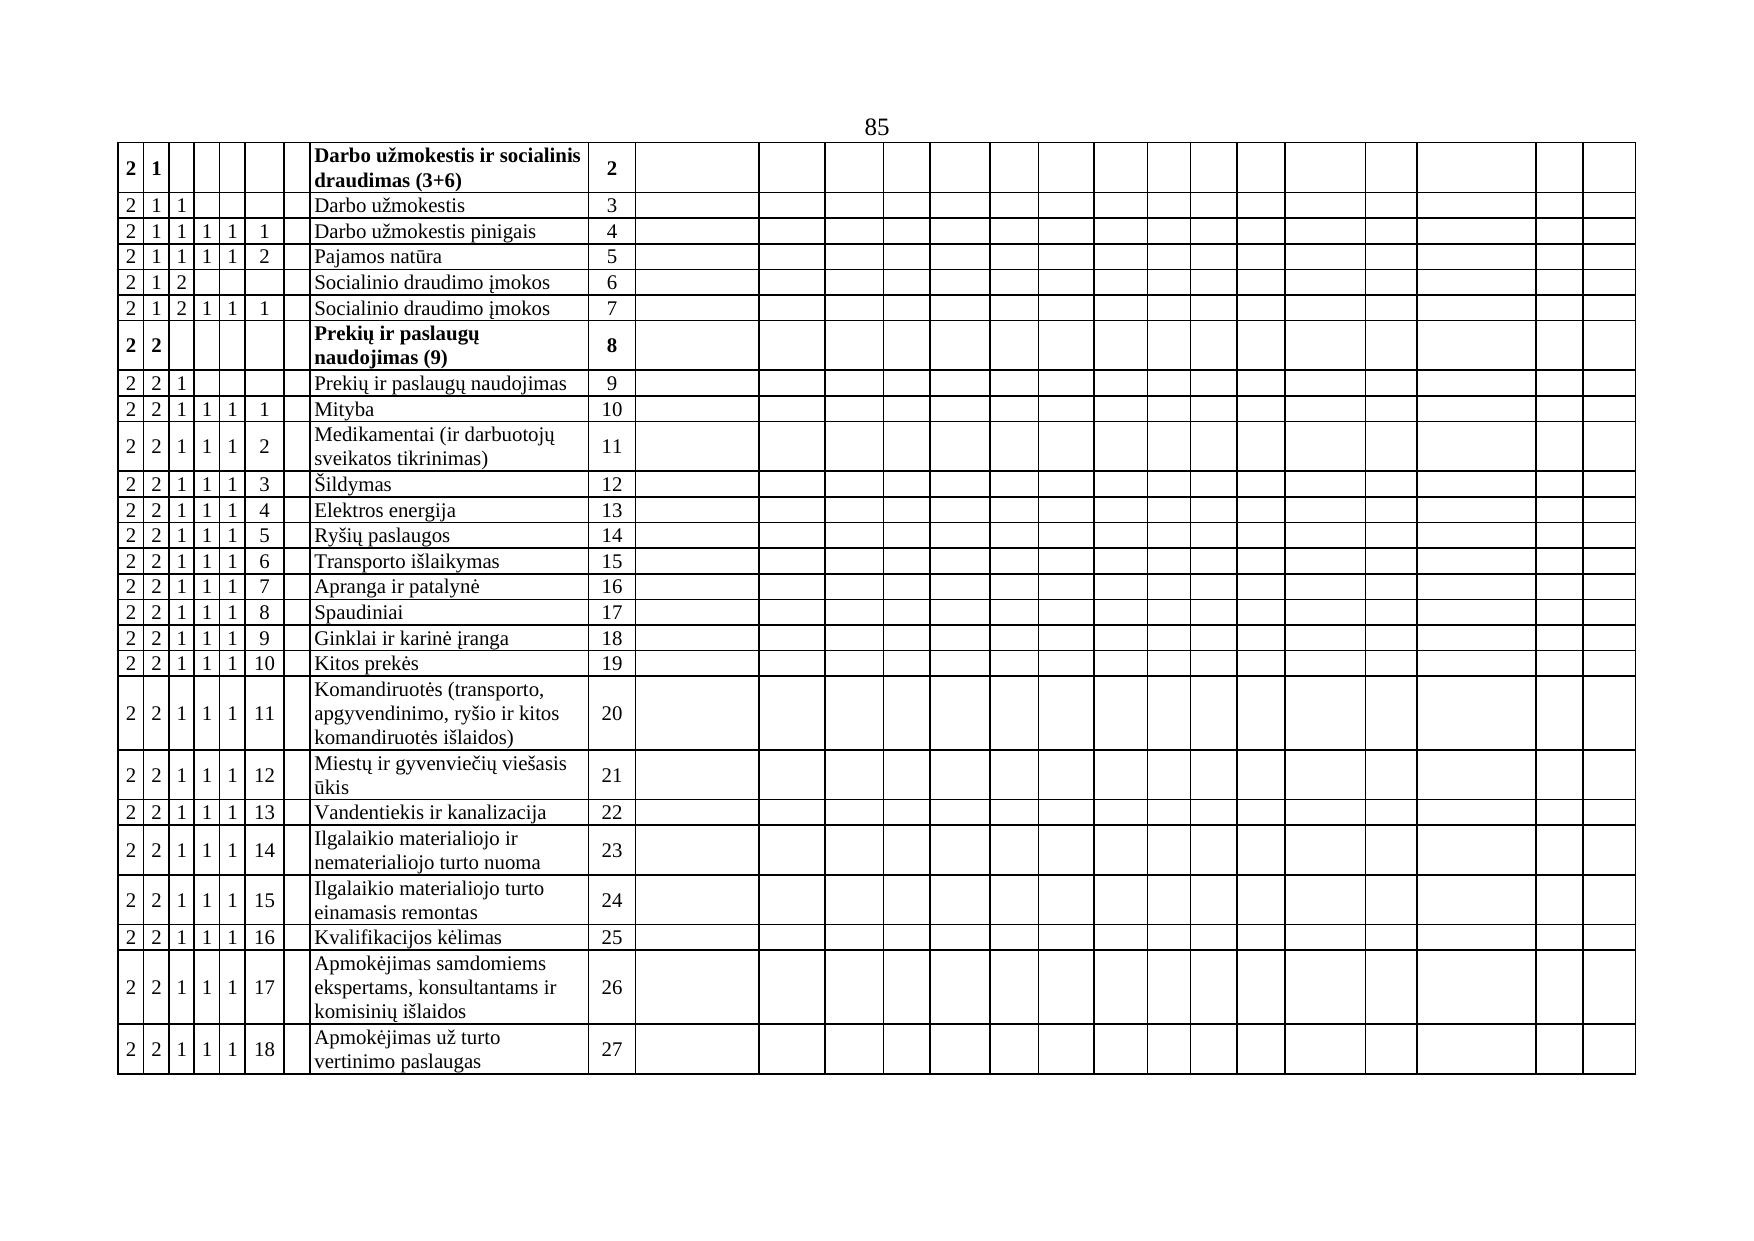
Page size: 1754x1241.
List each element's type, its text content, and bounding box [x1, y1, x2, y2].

table_cell [931, 143, 989, 192]
table_cell [1418, 193, 1535, 217]
table_cell 12 [246, 751, 283, 799]
table_cell [884, 371, 929, 395]
table_cell [1095, 498, 1147, 522]
table_cell [1039, 193, 1093, 217]
table_cell [1039, 422, 1093, 470]
table_cell [760, 371, 824, 395]
table_cell 8 [246, 600, 283, 624]
table_cell 2 [119, 422, 143, 470]
table_cell [1584, 876, 1635, 924]
table_cell [636, 219, 758, 243]
table_cell [636, 826, 758, 874]
table_cell [1238, 575, 1284, 598]
table_cell [1039, 523, 1093, 547]
table_cell 1 [195, 472, 219, 496]
table_cell [760, 876, 824, 924]
table_cell [285, 296, 309, 320]
table_cell 1 [246, 296, 283, 320]
table_cell [1537, 925, 1582, 949]
table_cell [220, 321, 244, 369]
table_cell [1238, 193, 1284, 217]
table_cell 7 [246, 575, 283, 598]
table_cell [285, 371, 309, 395]
table_cell [884, 800, 929, 824]
table_cell 23 [589, 826, 635, 874]
table_cell [826, 219, 883, 243]
table_cell [826, 575, 883, 598]
table_cell [1286, 1025, 1365, 1073]
table_cell [760, 143, 824, 192]
table_cell 2 [119, 143, 143, 192]
table_cell Apranga ir patalynė [311, 575, 588, 598]
table_cell [826, 1025, 883, 1073]
table_cell [1418, 472, 1535, 496]
table_cell [760, 270, 824, 294]
table_cell [1191, 397, 1236, 421]
table_cell [1286, 677, 1365, 749]
table_cell 1 [195, 397, 219, 421]
table_cell [826, 951, 883, 1023]
table_cell [285, 876, 309, 924]
table_cell [760, 245, 824, 268]
table_cell [826, 245, 883, 268]
table_cell 9 [246, 626, 283, 650]
table_cell [826, 498, 883, 522]
table_cell 2 [589, 143, 635, 192]
table_cell [1537, 498, 1582, 522]
table_cell [1039, 575, 1093, 598]
table_cell [636, 321, 758, 369]
table_cell 2 [119, 1025, 143, 1073]
table_cell [1418, 876, 1535, 924]
table_cell [1191, 600, 1236, 624]
table_cell 6 [589, 270, 635, 294]
table_cell [1366, 245, 1416, 268]
table_cell [931, 549, 989, 573]
table_cell 2 [144, 951, 168, 1023]
table_cell 1 [170, 193, 193, 217]
table_cell [1148, 1025, 1190, 1073]
table_cell 1 [170, 549, 193, 573]
table_cell 1 [195, 751, 219, 799]
table_cell [884, 143, 929, 192]
table_cell [1238, 651, 1284, 675]
table_cell [931, 751, 989, 799]
table_cell Darbo užmokestis ir socialinis draudimas (3+6) [311, 143, 588, 192]
table_cell [884, 826, 929, 874]
table_cell 2 [119, 925, 143, 949]
table_cell [1238, 270, 1284, 294]
table_cell [1238, 549, 1284, 573]
table_cell [1584, 751, 1635, 799]
table_cell [1148, 245, 1190, 268]
table_cell 1 [170, 925, 193, 949]
table_cell 1 [220, 651, 244, 675]
table_cell [1238, 472, 1284, 496]
table_cell 1 [195, 245, 219, 268]
table_cell 1 [144, 245, 168, 268]
table_cell 2 [119, 800, 143, 824]
table_cell [1148, 651, 1190, 675]
table_cell [1584, 219, 1635, 243]
table_cell 1 [170, 826, 193, 874]
table_cell [1148, 523, 1190, 547]
table_cell [170, 321, 193, 369]
table_cell [1584, 498, 1635, 522]
table_cell [246, 143, 283, 192]
table_cell [1191, 498, 1236, 522]
table_cell [931, 523, 989, 547]
table_cell [1039, 296, 1093, 320]
table_cell [285, 549, 309, 573]
table_cell 2 [119, 876, 143, 924]
table_cell [760, 800, 824, 824]
table_cell [1148, 925, 1190, 949]
table_cell [884, 270, 929, 294]
table_cell Ryšių paslaugos [311, 523, 588, 547]
table_cell 1 [195, 677, 219, 749]
table_cell [1286, 651, 1365, 675]
table_cell 2 [144, 472, 168, 496]
table_cell [1537, 876, 1582, 924]
table_cell Socialinio draudimo įmokos [311, 296, 588, 320]
table_cell 1 [170, 751, 193, 799]
table_cell [1095, 751, 1147, 799]
table_cell [931, 498, 989, 522]
table_cell [826, 800, 883, 824]
table_cell [1238, 677, 1284, 749]
table_cell [760, 397, 824, 421]
table_cell [1095, 826, 1147, 874]
table_cell [884, 951, 929, 1023]
table_cell [1537, 371, 1582, 395]
table_cell [1418, 296, 1535, 320]
table_cell [931, 422, 989, 470]
table_cell 1 [195, 422, 219, 470]
table_cell 1 [144, 193, 168, 217]
table_cell [1039, 876, 1093, 924]
table_cell 2 [144, 575, 168, 598]
table_cell 2 [119, 472, 143, 496]
table_cell [1238, 1025, 1284, 1073]
table_cell [991, 651, 1038, 675]
table_cell [1191, 651, 1236, 675]
table_cell [1418, 800, 1535, 824]
table_cell [1584, 925, 1635, 949]
table_cell [1366, 321, 1416, 369]
table_cell [1148, 498, 1190, 522]
table_cell [1537, 575, 1582, 598]
table_cell [991, 422, 1038, 470]
table_cell [1191, 575, 1236, 598]
table_cell 2 [119, 651, 143, 675]
table_cell [1584, 371, 1635, 395]
table_cell [1095, 270, 1147, 294]
table_cell [1584, 143, 1635, 192]
table_cell [1418, 1025, 1535, 1073]
table_cell 2 [119, 270, 143, 294]
table_cell [636, 397, 758, 421]
table_cell 15 [246, 876, 283, 924]
table_cell 2 [144, 800, 168, 824]
table_cell 2 [119, 549, 143, 573]
table_cell [285, 498, 309, 522]
table_cell [991, 523, 1038, 547]
table_cell [1286, 751, 1365, 799]
table_cell [826, 523, 883, 547]
table_cell [1191, 245, 1236, 268]
table_cell 1 [195, 549, 219, 573]
table_cell [636, 270, 758, 294]
table_cell [931, 651, 989, 675]
table_cell 5 [589, 245, 635, 268]
table_cell 1 [246, 397, 283, 421]
table_cell 2 [144, 321, 168, 369]
table_cell [991, 575, 1038, 598]
table_cell [1286, 422, 1365, 470]
table_cell [931, 371, 989, 395]
table_cell [1537, 751, 1582, 799]
table_cell [1191, 523, 1236, 547]
table_cell [1366, 826, 1416, 874]
table_cell [991, 800, 1038, 824]
table_cell 13 [589, 498, 635, 522]
table_cell [246, 371, 283, 395]
table_cell [285, 677, 309, 749]
table_cell 1 [170, 371, 193, 395]
table_cell [1584, 651, 1635, 675]
table_cell [991, 270, 1038, 294]
table_cell [760, 925, 824, 949]
table_cell 1 [195, 296, 219, 320]
table_cell [1537, 397, 1582, 421]
table_cell [1191, 826, 1236, 874]
table_cell 1 [170, 651, 193, 675]
table_cell [1584, 800, 1635, 824]
table_cell [1418, 626, 1535, 650]
table_cell 2 [144, 751, 168, 799]
table_cell [931, 575, 989, 598]
table_cell [1537, 626, 1582, 650]
table_cell [285, 193, 309, 217]
table_cell Kvalifikacijos kėlimas [311, 925, 588, 949]
table_cell [1148, 397, 1190, 421]
table_cell [636, 751, 758, 799]
table_cell [1191, 143, 1236, 192]
table_cell [1095, 925, 1147, 949]
table_cell [826, 143, 883, 192]
table_cell [1366, 925, 1416, 949]
table_cell [1537, 549, 1582, 573]
table_cell 1 [195, 575, 219, 598]
table_cell [285, 321, 309, 369]
table_cell [760, 321, 824, 369]
table_cell [1148, 575, 1190, 598]
table_cell [636, 193, 758, 217]
table_cell [1039, 800, 1093, 824]
table_cell [1418, 951, 1535, 1023]
table_cell 27 [589, 1025, 635, 1073]
table_cell [1148, 951, 1190, 1023]
table_cell [1095, 626, 1147, 650]
table_cell [931, 296, 989, 320]
table_cell 1 [220, 523, 244, 547]
table_cell [636, 422, 758, 470]
table_cell Ilgalaikio materialiojo turto einamasis remontas [311, 876, 588, 924]
table_cell [826, 826, 883, 874]
table_cell [991, 321, 1038, 369]
table_cell [884, 600, 929, 624]
table_cell [1584, 951, 1635, 1023]
table_cell [1418, 523, 1535, 547]
table_cell [760, 549, 824, 573]
table_cell [285, 270, 309, 294]
table_cell [931, 800, 989, 824]
table_cell 1 [195, 876, 219, 924]
table_cell [636, 925, 758, 949]
table_cell [931, 219, 989, 243]
table_cell 1 [170, 245, 193, 268]
table_cell Prekių ir paslaugų naudojimas (9) [311, 321, 588, 369]
table_cell 1 [170, 600, 193, 624]
table_cell [246, 193, 283, 217]
table_cell [826, 925, 883, 949]
table_cell [1238, 245, 1284, 268]
table_cell 2 [119, 751, 143, 799]
table_cell [1148, 422, 1190, 470]
table_cell [1584, 472, 1635, 496]
table_cell [1286, 219, 1365, 243]
table_cell 2 [119, 826, 143, 874]
table_cell [760, 422, 824, 470]
table_cell 2 [170, 296, 193, 320]
table_cell [285, 626, 309, 650]
table_cell [760, 751, 824, 799]
table_cell [991, 951, 1038, 1023]
table_cell [884, 422, 929, 470]
table_cell [1286, 925, 1365, 949]
table_cell 1 [170, 677, 193, 749]
table_cell [760, 498, 824, 522]
table_cell [1039, 751, 1093, 799]
table_cell [1039, 143, 1093, 192]
table_cell [1191, 296, 1236, 320]
table_cell [1286, 270, 1365, 294]
table_cell [1238, 371, 1284, 395]
table_cell [1191, 626, 1236, 650]
table_cell 2 [144, 523, 168, 547]
table_cell [195, 321, 219, 369]
table_cell Prekių ir paslaugų naudojimas [311, 371, 588, 395]
table_cell [285, 397, 309, 421]
table_cell [1366, 549, 1416, 573]
table_cell [1286, 143, 1365, 192]
table_cell [991, 143, 1038, 192]
table_cell [1039, 951, 1093, 1023]
table_cell 2 [119, 600, 143, 624]
table_cell [931, 472, 989, 496]
table_cell [1584, 270, 1635, 294]
table_cell [1286, 549, 1365, 573]
table_cell [1584, 296, 1635, 320]
table_cell 2 [144, 498, 168, 522]
table_cell 1 [170, 397, 193, 421]
table_cell [826, 626, 883, 650]
table_cell [1095, 193, 1147, 217]
table_cell [931, 925, 989, 949]
table_cell 1 [246, 219, 283, 243]
table_cell [1418, 371, 1535, 395]
table_cell [826, 751, 883, 799]
table_cell 3 [589, 193, 635, 217]
table_cell [1286, 193, 1365, 217]
table_cell [1191, 1025, 1236, 1073]
table_cell [1537, 245, 1582, 268]
table_cell 2 [119, 296, 143, 320]
table_cell [636, 600, 758, 624]
table_cell [1584, 193, 1635, 217]
table_cell [1418, 651, 1535, 675]
table_cell [991, 600, 1038, 624]
table_cell [1191, 472, 1236, 496]
table_cell [1191, 751, 1236, 799]
table_cell 1 [195, 626, 219, 650]
table_cell 2 [119, 321, 143, 369]
table_cell [1584, 626, 1635, 650]
table_cell 1 [220, 751, 244, 799]
table_cell [195, 371, 219, 395]
table_cell [1039, 321, 1093, 369]
table_cell [1366, 951, 1416, 1023]
table_cell [1366, 296, 1416, 320]
table_cell 4 [589, 219, 635, 243]
table_cell [1286, 876, 1365, 924]
table_cell [1418, 422, 1535, 470]
table_cell [1584, 575, 1635, 598]
table_cell [931, 270, 989, 294]
table_cell [760, 296, 824, 320]
table_cell [636, 549, 758, 573]
table_cell Miestų ir gyvenviečių viešasis ūkis [311, 751, 588, 799]
table_cell [1238, 422, 1284, 470]
table_cell Transporto išlaikymas [311, 549, 588, 573]
table_cell [1191, 371, 1236, 395]
table_cell [1366, 600, 1416, 624]
table_cell [884, 523, 929, 547]
table_cell [931, 193, 989, 217]
table_cell 1 [195, 826, 219, 874]
table_cell [991, 193, 1038, 217]
table_cell Darbo užmokestis [311, 193, 588, 217]
table_cell [1191, 876, 1236, 924]
table_cell [636, 651, 758, 675]
table_cell 10 [589, 397, 635, 421]
table_cell [636, 677, 758, 749]
table_cell [1366, 800, 1416, 824]
table_cell [285, 245, 309, 268]
table_cell [1148, 876, 1190, 924]
table_cell [220, 143, 244, 192]
table_cell 1 [195, 498, 219, 522]
table_cell [1095, 296, 1147, 320]
table_cell [1148, 472, 1190, 496]
table_cell [285, 219, 309, 243]
table_cell [1537, 296, 1582, 320]
table_cell [1418, 498, 1535, 522]
table_cell [1418, 575, 1535, 598]
table_cell 2 [144, 600, 168, 624]
table_cell [285, 651, 309, 675]
table_cell [760, 1025, 824, 1073]
table_cell [826, 549, 883, 573]
table_cell [170, 143, 193, 192]
table_cell [1191, 219, 1236, 243]
table_cell [1191, 951, 1236, 1023]
table_cell 2 [144, 371, 168, 395]
table_cell 2 [119, 523, 143, 547]
table_cell [884, 498, 929, 522]
table_cell 2 [119, 371, 143, 395]
table_cell [1095, 1025, 1147, 1073]
table_cell [1537, 321, 1582, 369]
table_cell [760, 951, 824, 1023]
table_cell [1584, 321, 1635, 369]
table_cell [1366, 270, 1416, 294]
table_cell Medikamentai (ir darbuotojų sveikatos tikrinimas) [311, 422, 588, 470]
table_cell [884, 549, 929, 573]
table_cell [1366, 371, 1416, 395]
table_cell [1366, 422, 1416, 470]
table_cell [991, 626, 1038, 650]
table_cell [760, 677, 824, 749]
table_cell 1 [220, 826, 244, 874]
table_cell [1366, 523, 1416, 547]
table_cell [1039, 600, 1093, 624]
table_cell [1095, 219, 1147, 243]
table_cell [931, 626, 989, 650]
table_cell [1537, 826, 1582, 874]
table_cell [285, 472, 309, 496]
table_cell 1 [195, 219, 219, 243]
table_cell Vandentiekis ir kanalizacija [311, 800, 588, 824]
table_cell [826, 651, 883, 675]
table_cell 2 [119, 219, 143, 243]
table_cell 1 [170, 422, 193, 470]
table_cell [826, 193, 883, 217]
table_cell [1238, 397, 1284, 421]
table_cell [636, 626, 758, 650]
table_cell 19 [589, 651, 635, 675]
table_cell [931, 600, 989, 624]
table_cell [1537, 219, 1582, 243]
table_cell [1238, 600, 1284, 624]
table_cell [884, 245, 929, 268]
table_cell [991, 925, 1038, 949]
table_cell [991, 296, 1038, 320]
table_cell [1039, 651, 1093, 675]
table_cell 1 [170, 626, 193, 650]
table_cell 12 [589, 472, 635, 496]
table_cell [1095, 321, 1147, 369]
table_cell [1537, 472, 1582, 496]
table_cell [1148, 270, 1190, 294]
table_cell [826, 270, 883, 294]
table_cell 2 [144, 549, 168, 573]
table_cell [991, 397, 1038, 421]
table_cell 6 [246, 549, 283, 573]
table_cell [1095, 677, 1147, 749]
table_cell [884, 397, 929, 421]
table_cell 1 [195, 523, 219, 547]
table_cell [1039, 472, 1093, 496]
table_cell [991, 876, 1038, 924]
table_cell 11 [589, 422, 635, 470]
table_cell [991, 219, 1038, 243]
table_cell [991, 371, 1038, 395]
table_cell [1238, 751, 1284, 799]
table_cell [1191, 422, 1236, 470]
table_cell [1039, 219, 1093, 243]
table_cell 18 [589, 626, 635, 650]
table_cell [1584, 397, 1635, 421]
table_cell [1418, 549, 1535, 573]
table_cell 1 [170, 575, 193, 598]
table_cell [1366, 219, 1416, 243]
table_cell [1537, 523, 1582, 547]
table_cell [1286, 626, 1365, 650]
table_cell [285, 422, 309, 470]
table_cell 2 [144, 876, 168, 924]
table_cell [1095, 951, 1147, 1023]
table_cell [220, 371, 244, 395]
table_cell 16 [589, 575, 635, 598]
table_cell [285, 600, 309, 624]
table_cell [931, 677, 989, 749]
table_cell [1148, 143, 1190, 192]
table_cell 1 [220, 1025, 244, 1073]
table_cell 2 [144, 1025, 168, 1073]
table_cell [1095, 397, 1147, 421]
table_cell [826, 321, 883, 369]
table_cell [285, 1025, 309, 1073]
table_cell 2 [144, 925, 168, 949]
table_cell [1238, 951, 1284, 1023]
table_cell 14 [589, 523, 635, 547]
table_cell [1039, 677, 1093, 749]
table_cell 2 [144, 422, 168, 470]
table_cell [826, 397, 883, 421]
table_cell [220, 193, 244, 217]
table_cell [1366, 397, 1416, 421]
table_cell 1 [220, 219, 244, 243]
table_cell [1584, 549, 1635, 573]
table_cell [246, 321, 283, 369]
table_cell [1095, 245, 1147, 268]
table_cell [195, 193, 219, 217]
table_cell 16 [246, 925, 283, 949]
table_cell 2 [144, 651, 168, 675]
table_cell [1537, 1025, 1582, 1073]
table_cell [1238, 143, 1284, 192]
table_cell [1238, 219, 1284, 243]
table_cell [1537, 270, 1582, 294]
table_cell [1537, 193, 1582, 217]
table_cell [1095, 371, 1147, 395]
table_cell [1418, 143, 1535, 192]
table_cell [1366, 876, 1416, 924]
table_cell 1 [170, 1025, 193, 1073]
table_cell 1 [220, 677, 244, 749]
table_cell [1148, 826, 1190, 874]
table_cell [991, 1025, 1038, 1073]
table_cell 7 [589, 296, 635, 320]
table_cell [931, 826, 989, 874]
table_cell 2 [119, 498, 143, 522]
table_cell [1537, 800, 1582, 824]
table_cell [1238, 925, 1284, 949]
table_cell 2 [119, 245, 143, 268]
table_cell [884, 677, 929, 749]
table_cell [1238, 523, 1284, 547]
table_cell [760, 651, 824, 675]
table_cell Mityba [311, 397, 588, 421]
table_cell [1286, 371, 1365, 395]
table_cell [1095, 575, 1147, 598]
table_cell [1584, 1025, 1635, 1073]
table_cell [1148, 751, 1190, 799]
table_cell [1366, 651, 1416, 675]
table_cell 2 [144, 826, 168, 874]
table_cell 1 [220, 575, 244, 598]
table_cell [220, 270, 244, 294]
table_cell [636, 575, 758, 598]
table_cell [991, 751, 1038, 799]
table_cell [285, 751, 309, 799]
table_cell [884, 651, 929, 675]
table_cell [1366, 575, 1416, 598]
table_cell 1 [195, 600, 219, 624]
table_cell Darbo užmokestis pinigais [311, 219, 588, 243]
table_cell [1095, 651, 1147, 675]
table_cell [1238, 498, 1284, 522]
table_cell [991, 498, 1038, 522]
table_cell [991, 826, 1038, 874]
table_cell [760, 219, 824, 243]
table_cell Komandiruotės (transporto, apgyvendinimo, ryšio ir kitos komandiruotės išlaidos) [311, 677, 588, 749]
table_cell 2 [119, 677, 143, 749]
table_cell [1537, 651, 1582, 675]
table_cell Ilgalaikio materialiojo ir nematerialiojo turto nuoma [311, 826, 588, 874]
table_cell Šildymas [311, 472, 588, 496]
table_cell [884, 575, 929, 598]
table_cell [1418, 245, 1535, 268]
table_cell 2 [170, 270, 193, 294]
table_cell 17 [589, 600, 635, 624]
table_cell Elektros energija [311, 498, 588, 522]
table_cell [826, 422, 883, 470]
table_cell [1191, 549, 1236, 573]
table_cell [1286, 951, 1365, 1023]
table_cell Pajamos natūra [311, 245, 588, 268]
table_cell [1039, 826, 1093, 874]
table_cell [1148, 677, 1190, 749]
table_cell [636, 472, 758, 496]
table_cell [1286, 397, 1365, 421]
table_cell 1 [220, 472, 244, 496]
table_cell [760, 523, 824, 547]
table_cell [1286, 472, 1365, 496]
table_cell 25 [589, 925, 635, 949]
table_cell 1 [195, 951, 219, 1023]
table_cell [1418, 270, 1535, 294]
table_cell [1191, 800, 1236, 824]
table_cell 2 [119, 575, 143, 598]
table_cell 1 [170, 876, 193, 924]
table_cell [1584, 677, 1635, 749]
table_cell [285, 575, 309, 598]
table_cell [826, 296, 883, 320]
table_cell 1 [220, 296, 244, 320]
table_cell [931, 1025, 989, 1073]
table_cell 3 [246, 472, 283, 496]
table_cell [1286, 600, 1365, 624]
table_cell 1 [144, 270, 168, 294]
table_cell [1286, 800, 1365, 824]
table_cell [636, 876, 758, 924]
table_cell [1584, 826, 1635, 874]
table_cell 1 [220, 876, 244, 924]
table_cell [1095, 600, 1147, 624]
table_cell [884, 472, 929, 496]
table_cell Spaudiniai [311, 600, 588, 624]
table_cell 13 [246, 800, 283, 824]
table_cell Kitos prekės [311, 651, 588, 675]
table_cell 9 [589, 371, 635, 395]
table_cell [1095, 549, 1147, 573]
table_cell [1286, 296, 1365, 320]
table_cell Apmokėjimas samdomiems ekspertams, konsultantams ir komisinių išlaidos [311, 951, 588, 1023]
table_cell [1418, 321, 1535, 369]
table_cell [1095, 472, 1147, 496]
table_cell 2 [119, 626, 143, 650]
table_cell [1584, 245, 1635, 268]
table_cell 1 [144, 143, 168, 192]
table_cell [1095, 800, 1147, 824]
table_cell 1 [170, 219, 193, 243]
table_cell [760, 626, 824, 650]
table_cell 1 [170, 523, 193, 547]
table_cell [884, 193, 929, 217]
table_cell [1584, 422, 1635, 470]
table_cell [884, 321, 929, 369]
table_cell 10 [246, 651, 283, 675]
table_cell 22 [589, 800, 635, 824]
table_cell [991, 245, 1038, 268]
table_cell [195, 143, 219, 192]
table_cell [1286, 523, 1365, 547]
table_cell [1238, 626, 1284, 650]
table_cell [1148, 800, 1190, 824]
table_cell [931, 951, 989, 1023]
table_cell [1039, 397, 1093, 421]
table_cell [636, 371, 758, 395]
table_cell [1366, 626, 1416, 650]
table_cell [1191, 270, 1236, 294]
table_cell [636, 245, 758, 268]
table_cell 2 [119, 397, 143, 421]
table_cell [1366, 472, 1416, 496]
table_cell 1 [220, 245, 244, 268]
table_cell 1 [220, 422, 244, 470]
table_cell [285, 800, 309, 824]
table_cell [1039, 1025, 1093, 1073]
table_cell 4 [246, 498, 283, 522]
table_cell 15 [589, 549, 635, 573]
table_cell 1 [220, 549, 244, 573]
table_cell Socialinio draudimo įmokos [311, 270, 588, 294]
table_cell 1 [170, 472, 193, 496]
table_cell [1366, 498, 1416, 522]
table_cell [826, 677, 883, 749]
table_cell [1095, 422, 1147, 470]
table_cell [1418, 826, 1535, 874]
table_cell [931, 321, 989, 369]
table_cell [1418, 751, 1535, 799]
table_cell [1366, 193, 1416, 217]
table_cell [1418, 925, 1535, 949]
table_cell [826, 600, 883, 624]
table_cell 1 [195, 800, 219, 824]
table_cell 1 [170, 800, 193, 824]
table_cell [1286, 498, 1365, 522]
table_cell 1 [195, 1025, 219, 1073]
table_cell [884, 626, 929, 650]
table_cell [1286, 826, 1365, 874]
table_cell [1418, 600, 1535, 624]
table_cell [636, 523, 758, 547]
table_cell 1 [170, 951, 193, 1023]
table_cell [285, 951, 309, 1023]
table_cell [760, 575, 824, 598]
table_cell 2 [246, 422, 283, 470]
table_cell [1039, 498, 1093, 522]
table_cell [1286, 245, 1365, 268]
table_cell Ginklai ir karinė įranga [311, 626, 588, 650]
table_cell 1 [195, 651, 219, 675]
table_cell [1366, 143, 1416, 192]
table_cell [285, 826, 309, 874]
table_cell 17 [246, 951, 283, 1023]
table_cell [1148, 193, 1190, 217]
table_cell [636, 498, 758, 522]
table_cell [991, 472, 1038, 496]
table_cell [1191, 925, 1236, 949]
table_cell [1238, 876, 1284, 924]
table_cell 20 [589, 677, 635, 749]
table_cell 1 [170, 498, 193, 522]
table_cell [826, 472, 883, 496]
table_cell [1418, 219, 1535, 243]
table_cell [246, 270, 283, 294]
table_cell [1366, 677, 1416, 749]
table_cell [636, 143, 758, 192]
table_cell [884, 296, 929, 320]
table_cell 1 [220, 397, 244, 421]
table_cell [884, 1025, 929, 1073]
table_cell 26 [589, 951, 635, 1023]
table_cell [1238, 296, 1284, 320]
table_cell [1584, 523, 1635, 547]
table_cell 21 [589, 751, 635, 799]
table_cell 18 [246, 1025, 283, 1073]
table_cell [1039, 270, 1093, 294]
table_cell [1191, 677, 1236, 749]
table_cell [1584, 600, 1635, 624]
table_cell [1537, 422, 1582, 470]
table_cell [1238, 800, 1284, 824]
table_cell [1366, 751, 1416, 799]
table_cell [636, 951, 758, 1023]
table_cell [931, 876, 989, 924]
table_cell [1148, 626, 1190, 650]
table_cell [1039, 371, 1093, 395]
table_cell [884, 925, 929, 949]
table_cell [1537, 951, 1582, 1023]
table_cell [1418, 677, 1535, 749]
table_cell [931, 397, 989, 421]
table_cell [1148, 219, 1190, 243]
table_cell [636, 296, 758, 320]
table_cell 2 [144, 397, 168, 421]
table_cell [636, 1025, 758, 1073]
table_cell Apmokėjimas už turto vertinimo paslaugas [311, 1025, 588, 1073]
table_cell [1148, 600, 1190, 624]
table_cell [1039, 626, 1093, 650]
table_cell [1148, 371, 1190, 395]
table_cell [1148, 296, 1190, 320]
table_cell [285, 143, 309, 192]
table_cell [1286, 575, 1365, 598]
table_cell [1039, 245, 1093, 268]
table_cell [991, 677, 1038, 749]
table_cell 5 [246, 523, 283, 547]
table_cell 24 [589, 876, 635, 924]
table_cell 2 [144, 626, 168, 650]
table_cell [884, 219, 929, 243]
table_cell [1191, 193, 1236, 217]
table_cell 2 [119, 193, 143, 217]
table_cell [195, 270, 219, 294]
table_cell [1537, 600, 1582, 624]
table_cell [760, 193, 824, 217]
table_cell [1418, 397, 1535, 421]
table_cell [884, 751, 929, 799]
table_cell [1095, 876, 1147, 924]
table_cell [884, 876, 929, 924]
table_cell 2 [119, 951, 143, 1023]
table_cell [1039, 925, 1093, 949]
table_cell 1 [195, 925, 219, 949]
table_cell [285, 523, 309, 547]
table_cell [1039, 549, 1093, 573]
table_cell [760, 472, 824, 496]
table_cell [1238, 321, 1284, 369]
table_cell 8 [589, 321, 635, 369]
table_cell 1 [220, 925, 244, 949]
table_cell [285, 925, 309, 949]
table_cell [1537, 677, 1582, 749]
table_cell [636, 800, 758, 824]
table_cell [1238, 826, 1284, 874]
table_cell 11 [246, 677, 283, 749]
table_cell 1 [220, 951, 244, 1023]
table_cell [760, 600, 824, 624]
table_cell 1 [220, 498, 244, 522]
table_cell 1 [220, 600, 244, 624]
table_cell [991, 549, 1038, 573]
table_cell [826, 876, 883, 924]
table_cell 1 [220, 800, 244, 824]
table_cell 1 [144, 219, 168, 243]
table_cell [1537, 143, 1582, 192]
table_cell 2 [144, 677, 168, 749]
table_cell 14 [246, 826, 283, 874]
table_cell [826, 371, 883, 395]
table_cell [760, 826, 824, 874]
table_cell [1366, 1025, 1416, 1073]
table_cell [1191, 321, 1236, 369]
table_cell 1 [144, 296, 168, 320]
table_cell [1095, 143, 1147, 192]
table_cell [1148, 549, 1190, 573]
table_cell [1286, 321, 1365, 369]
table_cell [1095, 523, 1147, 547]
table_cell 2 [246, 245, 283, 268]
table_cell [1148, 321, 1190, 369]
table_cell 1 [220, 626, 244, 650]
table_cell [931, 245, 989, 268]
